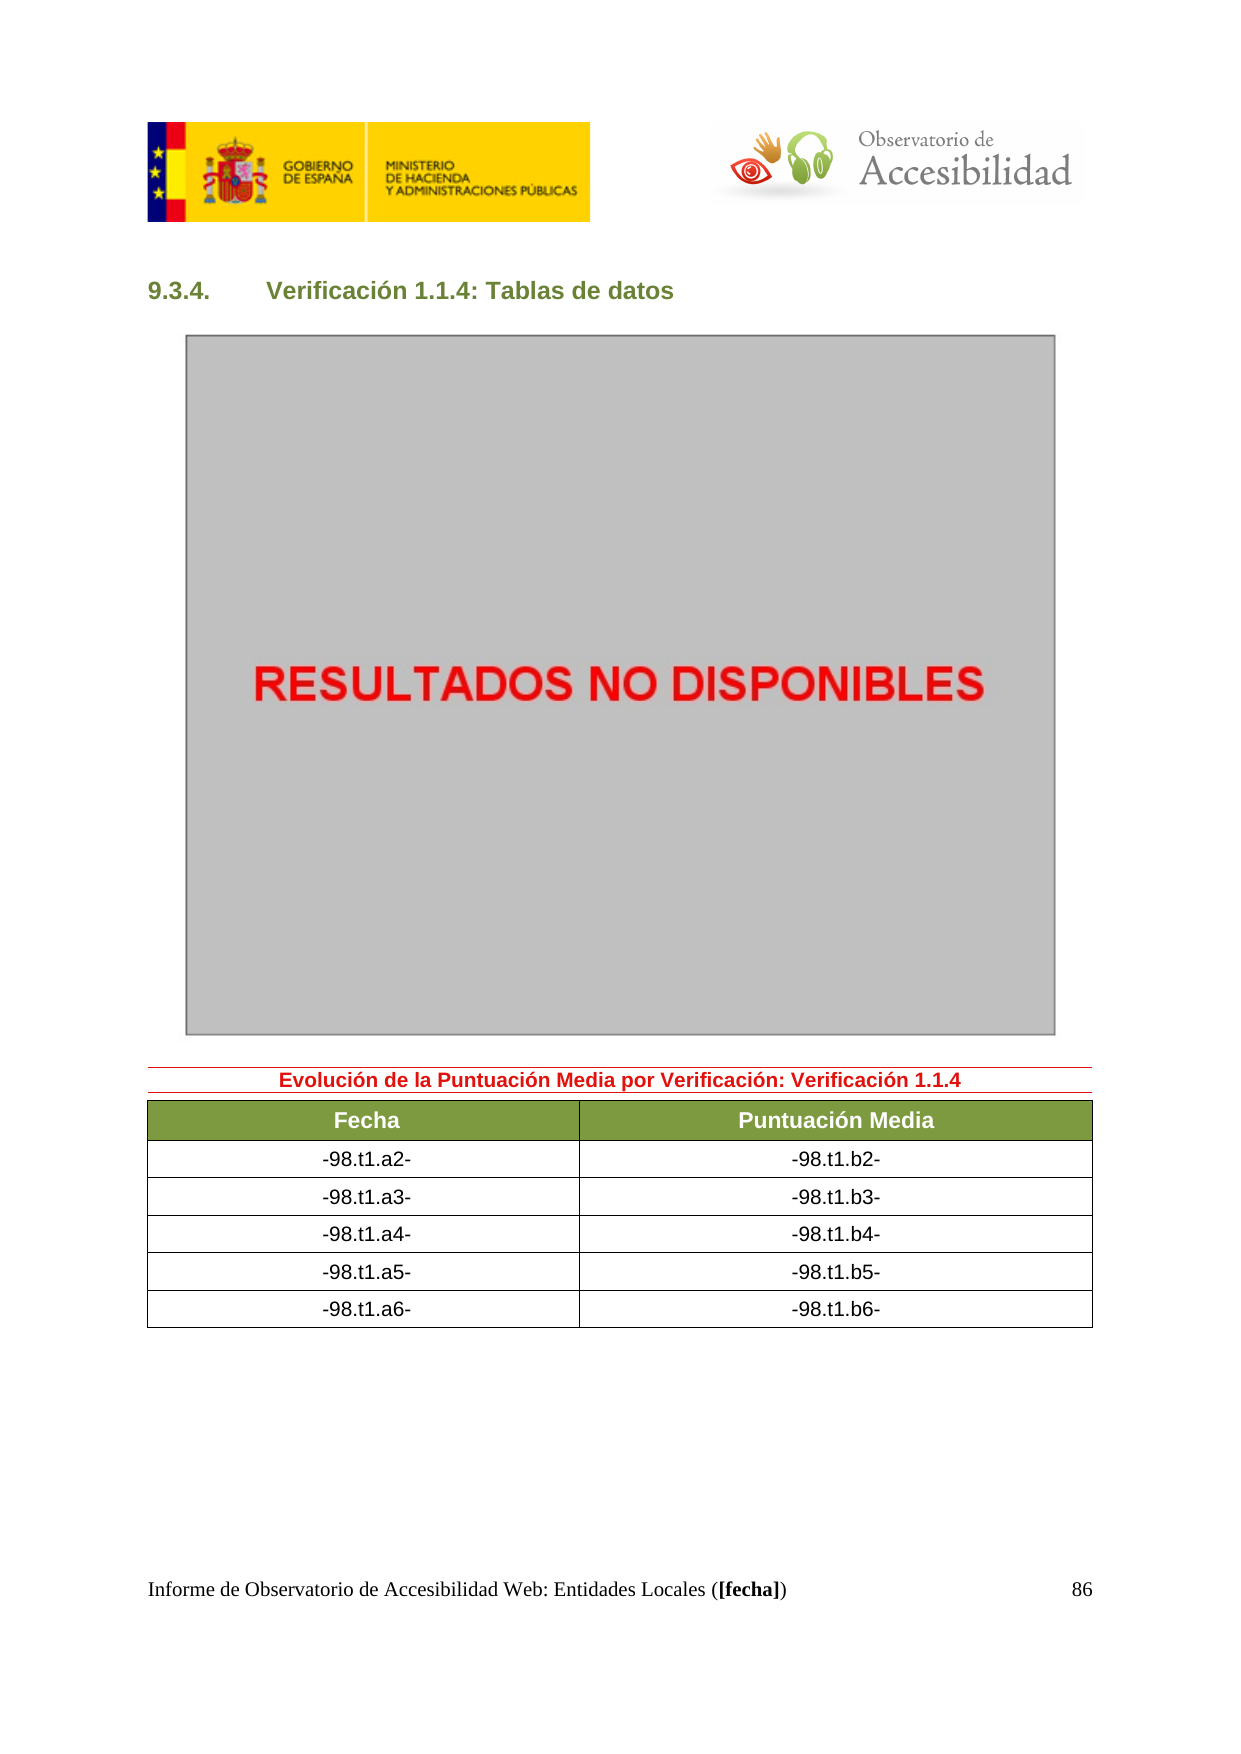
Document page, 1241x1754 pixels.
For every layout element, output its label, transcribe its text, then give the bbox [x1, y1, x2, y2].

list Verificación 1.1.4: Tablas de datos [148, 276, 1092, 304]
table_cell -98.t1.b5- [580, 1253, 1092, 1290]
table_cell -98.t1.a3- [148, 1178, 579, 1215]
table_header Fecha [148, 1101, 579, 1140]
text Evolución de la Puntuación Media por Verificación: Verificación 1.1.4 [148, 1068, 1092, 1092]
table_cell -98.t1.b2- [580, 1141, 1092, 1177]
picture [710, 122, 1086, 205]
table_cell -98.t1.a6- [148, 1291, 579, 1327]
table_cell -98.t1.a2- [148, 1141, 579, 1177]
table_cell -98.t1.b4- [580, 1216, 1092, 1252]
picture [147, 122, 591, 222]
table_cell -98.t1.b3- [580, 1178, 1092, 1215]
picture [178, 332, 1062, 1042]
table_header Puntuación Media [580, 1101, 1092, 1140]
table_cell -98.t1.a4- [148, 1216, 579, 1252]
table_cell -98.t1.b6- [580, 1291, 1092, 1327]
table_cell -98.t1.a5- [148, 1253, 579, 1290]
